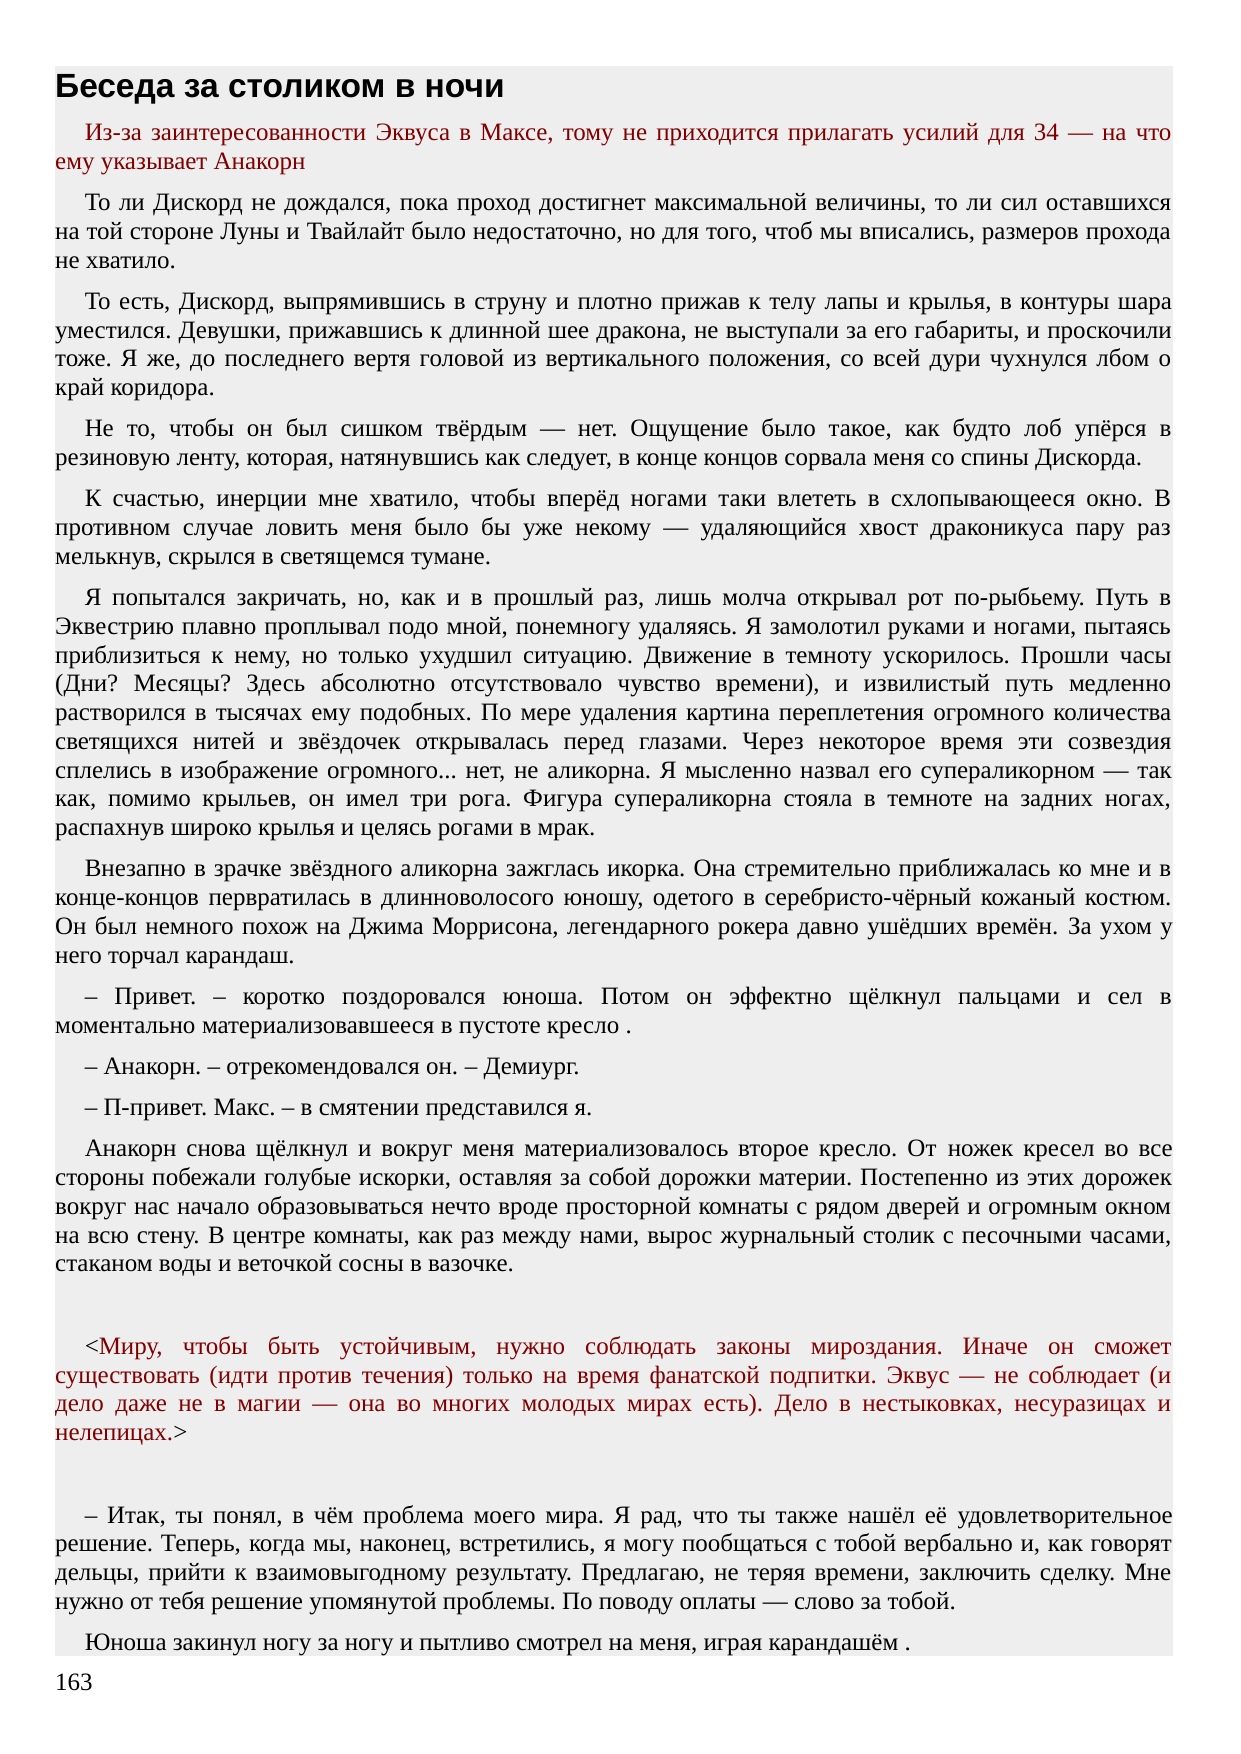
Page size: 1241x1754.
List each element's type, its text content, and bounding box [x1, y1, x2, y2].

text То ли Дискорд не дождался, пока проход достигнет максимальной величины, то ли сил оставшихся на той стороне Луны и Твайлайт было недостаточно, но для того, чтоб мы вписались, размеров прохода не хватило. [55, 187, 1173, 273]
subtitle Беседа за столиком в ночи [55, 66, 1173, 105]
text Анакорн снова щёлкнул и вокруг меня материализовалось второе кресло. От ножек кресел во все стороны побежали голубые искорки, оставляя за собой дорожки материи. Постепенно из этих дорожек вокруг нас начало образовываться нечто вроде просторной комнаты с рядом дверей и огромным окном на всю стену. В центре комнаты, как раз между нами, вырос журнальный столик с песочными часами, стаканом воды и веточкой сосны в вазочке. [55, 1133, 1173, 1277]
text Не то, чтобы он был сишком твёрдым — нет. Ощущение было такое, как будто лоб упёрся в резиновую ленту, которая, натянувшись как следует, в конце концов сорвала меня со спины Дискорда. [55, 413, 1173, 471]
text <Миру, чтобы быть устойчивым, нужно соблюдать законы мироздания. Иначе он сможет существовать (идти против течения) только на время фанатской подпитки. Эквус — не соблюдает (и дело даже не в магии — она во многих молодых мирах есть). Дело в нестыковках, несуразицах и нелепицах.> [55, 1331, 1173, 1446]
text – П-привет. Макс. – в смятении представился я. [55, 1092, 1173, 1121]
text Я попытался закричать, но, как и в прошлый раз, лишь молча открывал рот по-рыбьему. Путь в Эквестрию плавно проплывал подо мной, понемногу удаляясь. Я замолотил руками и ногами, пытаясь приблизиться к нему, но только ухудшил ситуацию. Движение в темноту ускорилось. Прошли часы (Дни? Месяцы? Здесь абсолютно отсутствовало чувство времени), и извилистый путь медленно растворился в тысячах ему подобных. По мере удаления картина переплетения огромного количества светящихся нитей и звёздочек открывалась перед глазами. Через некоторое время эти созвездия сплелись в изображение огромного... нет, не аликорна. Я мысленно назвал его супераликорном — так как, помимо крыльев, он имел три рога. Фигура супераликорна стояла в темноте на задних ногах, распахнув широко крылья и целясь рогами в мрак. [55, 582, 1173, 841]
text Юноша закинул ногу за ногу и пытливо смотрел на меня, играя карандашём . [55, 1627, 1173, 1656]
text К счастью, инерции мне хватило, чтобы вперёд ногами таки влететь в схлопывающееся окно. В противном случае ловить меня было бы уже некому — удаляющийся хвост драконикуса пару раз мелькнув, скрылся в светящемся тумане. [55, 483, 1173, 570]
text Внезапно в зрачке звёздного аликорна зажглась икорка. Она стремительно приближалась ко мне и в конце-концов первратилась в длинноволосого юношу, одетого в серебристо-чёрный кожаный костюм. Он был немного похож на Джима Моррисона, легендарного рокера давно ушёдших времён. За ухом у него торчал карандаш. [55, 853, 1173, 968]
text Из-за заинтересованности Эквуса в Максе, тому не приходится прилагать усилий для 34 — на что ему указывает Анакорн [55, 117, 1173, 175]
text – Привет. – коротко поздоровался юноша. Потом он эффектно щёлкнул пальцами и сел в моментально материализовавшееся в пустоте кресло . [55, 981, 1173, 1038]
text – Итак, ты понял, в чём проблема моего мира. Я рад, что ты также нашёл её удовлетворительное решение. Теперь, когда мы, наконец, встретились, я могу пообщаться с тобой вербально и, как говорят дельцы, прийти к взаимовыгодному результату. Предлагаю, не теряя времени, заключить сделку. Мне нужно от тебя решение упомянутой проблемы. По поводу оплаты — слово за тобой. [55, 1500, 1173, 1615]
text То есть, Дискорд, выпрямившись в струну и плотно прижав к телу лапы и крылья, в контуры шара уместился. Девушки, прижавшись к длинной шее дракона, не выступали за его габариты, и проскочили тоже. Я же, до последнего вертя головой из вертикального положения, со всей дури чухнулся лбом о край коридора. [55, 286, 1173, 401]
text – Анакорн. – отрекомендовался он. – Демиург. [55, 1051, 1173, 1080]
